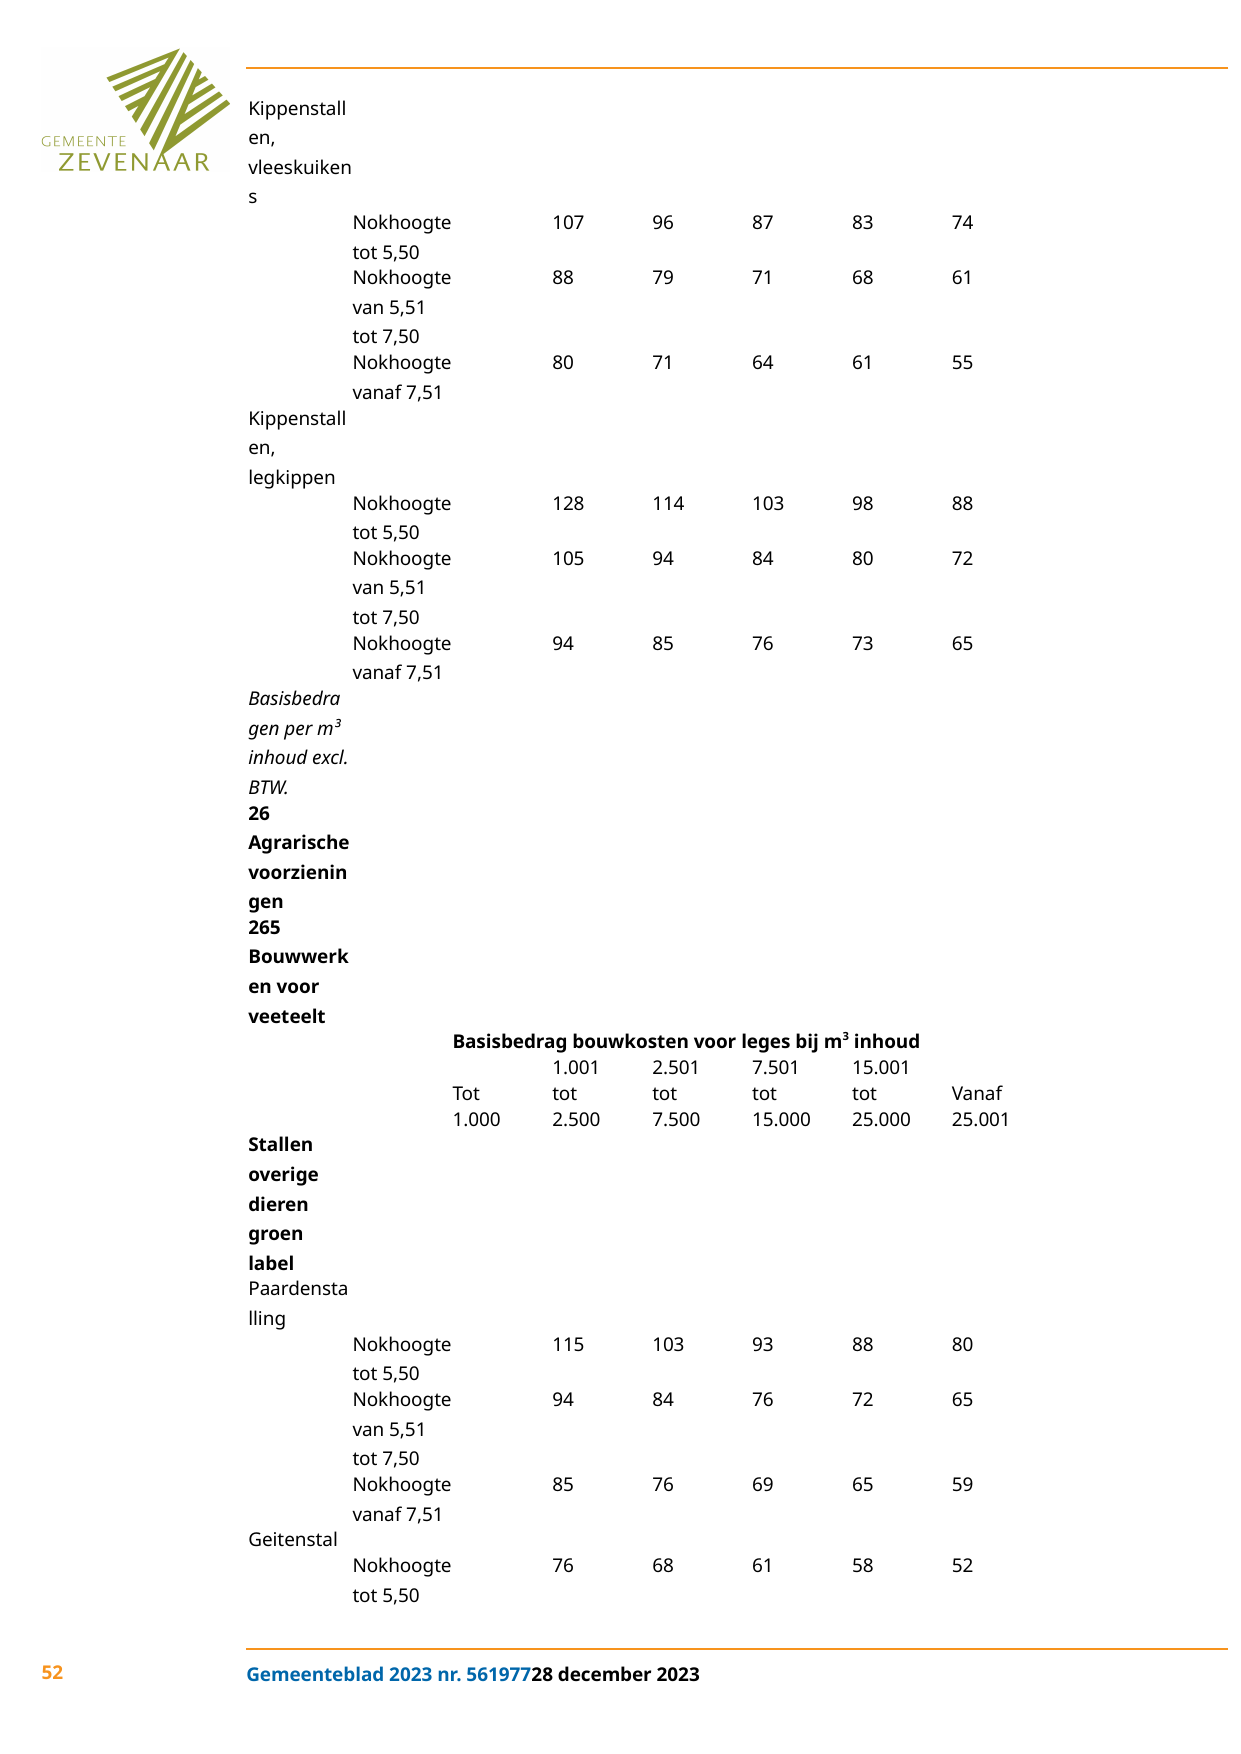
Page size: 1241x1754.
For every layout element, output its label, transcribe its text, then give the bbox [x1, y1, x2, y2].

table_cell [248, 490, 352, 545]
table_cell Basisbedrag bouwkosten voor leges bij m3 inhoud [452, 1029, 952, 1054]
table_cell 61 [752, 1552, 852, 1607]
table_cell [452, 1471, 552, 1526]
table_cell [652, 1526, 752, 1552]
table_cell [452, 265, 552, 349]
table_cell [752, 685, 852, 800]
table_cell 85 [552, 1471, 652, 1526]
table_cell 68 [852, 265, 952, 349]
table_cell [552, 685, 652, 800]
table_cell tot [652, 1080, 752, 1106]
table_cell 74 [952, 209, 1052, 264]
table_cell [352, 1054, 452, 1080]
table_cell 26 Agrarische voorzieningen [248, 800, 352, 914]
table_cell 72 [852, 1386, 952, 1471]
table_cell [248, 350, 352, 405]
table_cell Kippenstallen, legkippen [248, 405, 352, 490]
table_cell [852, 405, 952, 490]
table_cell 87 [752, 209, 852, 264]
table_cell 94 [552, 630, 652, 685]
table_cell [852, 914, 952, 1029]
table_cell tot [852, 1080, 952, 1106]
table_cell 76 [552, 1552, 652, 1607]
table_cell 103 [652, 1331, 752, 1386]
table_cell 88 [952, 490, 1052, 545]
table_cell [552, 1276, 652, 1331]
table_cell 68 [652, 1552, 752, 1607]
table_cell [552, 1526, 652, 1552]
table_cell 84 [752, 545, 852, 630]
table_cell [652, 685, 752, 800]
table_cell 83 [852, 209, 952, 264]
table_cell [452, 1552, 552, 1607]
table_cell [652, 405, 752, 490]
table_cell [452, 490, 552, 545]
table_cell Tot [452, 1080, 552, 1106]
table_cell 107 [552, 209, 652, 264]
table_cell 84 [652, 1386, 752, 1471]
table_cell [852, 685, 952, 800]
table_cell [352, 1132, 452, 1276]
table_cell [248, 1054, 352, 1080]
table_cell 52 [952, 1552, 1052, 1607]
table_cell [248, 545, 352, 630]
table_cell 94 [552, 1386, 652, 1471]
table_cell [452, 1526, 552, 1552]
table_cell [652, 1276, 752, 1331]
table_cell [852, 800, 952, 914]
table_cell tot [552, 1080, 652, 1106]
table_cell 98 [852, 490, 952, 545]
table_cell Paardenstalling [248, 1276, 352, 1331]
table_cell [452, 405, 552, 490]
table_cell [652, 914, 752, 1029]
table_cell Basisbedragen per m³ inhoud excl. BTW. [248, 685, 352, 800]
table_cell 71 [652, 350, 752, 405]
table_cell 265 Bouwwerken voor veeteelt [248, 914, 352, 1029]
table_cell 61 [952, 265, 1052, 349]
table_cell [452, 1331, 552, 1386]
table_cell 65 [852, 1471, 952, 1526]
table_cell [248, 1331, 352, 1386]
table_cell [752, 95, 852, 209]
table_cell [452, 350, 552, 405]
table_cell [552, 405, 652, 490]
table_cell [452, 630, 552, 685]
table_cell [352, 1080, 452, 1106]
table_cell 76 [752, 1386, 852, 1471]
table_cell Nokhoogte tot 5,50 [352, 1331, 452, 1386]
table_cell [352, 685, 452, 800]
table_cell [952, 1054, 1052, 1080]
table_cell Nokhoogte tot 5,50 [352, 490, 452, 545]
table_cell [352, 95, 452, 209]
table_cell [352, 914, 452, 1029]
table_cell 59 [952, 1471, 1052, 1526]
table_cell [552, 95, 652, 209]
table_cell [248, 209, 352, 264]
table_cell Nokhoogte vanaf 7,51 [352, 630, 452, 685]
table_cell 2.501 [652, 1054, 752, 1080]
table_cell 61 [852, 350, 952, 405]
table_cell [552, 1132, 652, 1276]
table_cell 96 [652, 209, 752, 264]
table_cell [752, 914, 852, 1029]
table_cell [352, 1276, 452, 1331]
table_cell 25.001 [952, 1106, 1052, 1132]
table_cell [352, 800, 452, 914]
table_cell [248, 1029, 352, 1054]
table_cell 76 [752, 630, 852, 685]
table_cell [352, 405, 452, 490]
table_cell [352, 1106, 452, 1132]
table_cell 15.001 [852, 1054, 952, 1080]
table_cell 103 [752, 490, 852, 545]
table_cell [452, 545, 552, 630]
table_cell [452, 1132, 552, 1276]
table_cell 65 [952, 1386, 1052, 1471]
table_cell [452, 800, 552, 914]
table_cell Stallen overige dieren groen label [248, 1132, 352, 1276]
table_cell Geitenstal [248, 1526, 352, 1552]
table_cell Vanaf [952, 1080, 1052, 1106]
table_cell 55 [952, 350, 1052, 405]
table_cell [248, 265, 352, 349]
table_cell [652, 800, 752, 914]
table_cell [352, 1526, 452, 1552]
table_cell 88 [552, 265, 652, 349]
table_cell [652, 95, 752, 209]
table_cell 85 [652, 630, 752, 685]
table_cell 7.501 [752, 1054, 852, 1080]
table_cell Nokhoogte tot 5,50 [352, 209, 452, 264]
table_cell [248, 1106, 352, 1132]
table_cell 2.500 [552, 1106, 652, 1132]
table_cell [752, 1276, 852, 1331]
table_cell [248, 1471, 352, 1526]
picture [41, 47, 231, 172]
table_cell [248, 1386, 352, 1471]
table_cell [752, 800, 852, 914]
table_cell [452, 1054, 552, 1080]
table_cell [248, 1080, 352, 1106]
table_cell [852, 1526, 952, 1552]
table_cell 69 [752, 1471, 852, 1526]
table_cell 58 [852, 1552, 952, 1607]
table_cell [852, 1132, 952, 1276]
table_cell [452, 1386, 552, 1471]
table_cell 72 [952, 545, 1052, 630]
table_cell [452, 209, 552, 264]
table_cell 128 [552, 490, 652, 545]
table_cell [452, 1276, 552, 1331]
table_cell 15.000 [752, 1106, 852, 1132]
table_cell 105 [552, 545, 652, 630]
table_cell tot [752, 1080, 852, 1106]
table_cell Nokhoogte vanaf 7,51 [352, 1471, 452, 1526]
table_cell [248, 1552, 352, 1607]
table_cell Nokhoogte vanaf 7,51 [352, 350, 452, 405]
table_cell [552, 800, 652, 914]
table_cell 73 [852, 630, 952, 685]
table_cell [248, 630, 352, 685]
table_cell 76 [652, 1471, 752, 1526]
table_cell 80 [952, 1331, 1052, 1386]
table_cell [552, 914, 652, 1029]
table_cell 71 [752, 265, 852, 349]
table_cell 65 [952, 630, 1052, 685]
table_cell 25.000 [852, 1106, 952, 1132]
table_cell 7.500 [652, 1106, 752, 1132]
table_cell [752, 405, 852, 490]
table_cell 94 [652, 545, 752, 630]
table_cell 64 [752, 350, 852, 405]
table_cell 80 [552, 350, 652, 405]
table_cell Nokhoogte van 5,51 tot 7,50 [352, 545, 452, 630]
table_cell [852, 95, 952, 209]
table_cell [452, 914, 552, 1029]
table_cell 1.000 [452, 1106, 552, 1132]
table_cell 1.001 [552, 1054, 652, 1080]
table_cell 93 [752, 1331, 852, 1386]
table_cell [652, 1132, 752, 1276]
table_cell [752, 1132, 852, 1276]
table_cell [752, 1526, 852, 1552]
table_cell 79 [652, 265, 752, 349]
table_cell Nokhoogte tot 5,50 [352, 1552, 452, 1607]
table_cell 114 [652, 490, 752, 545]
table_cell [452, 95, 552, 209]
table_cell 115 [552, 1331, 652, 1386]
table_cell Nokhoogte van 5,51 tot 7,50 [352, 265, 452, 349]
table_cell Kippenstallen, vleeskuikens [248, 95, 352, 209]
table_cell Nokhoogte van 5,51 tot 7,50 [352, 1386, 452, 1471]
table_cell [452, 685, 552, 800]
table_cell [852, 1276, 952, 1331]
table_cell [352, 1029, 452, 1054]
table_cell 88 [852, 1331, 952, 1386]
table_cell 80 [852, 545, 952, 630]
